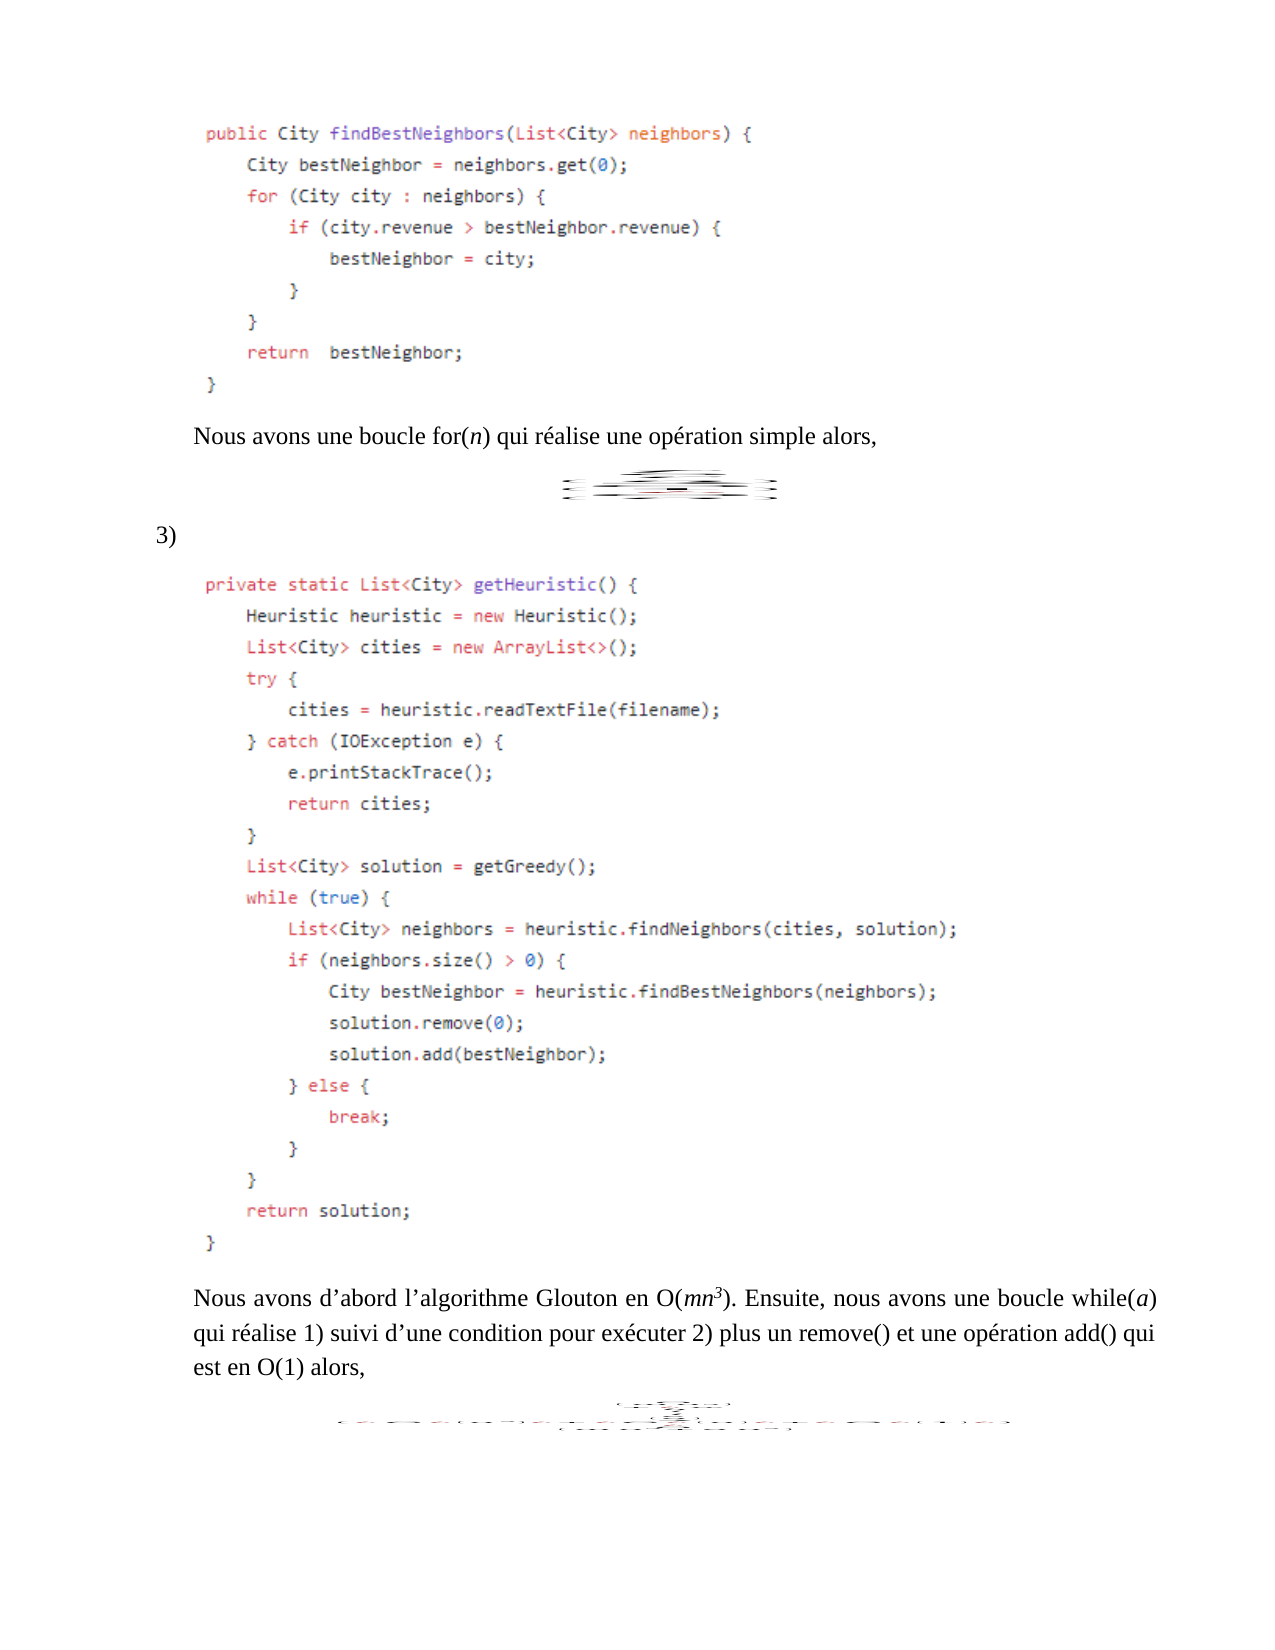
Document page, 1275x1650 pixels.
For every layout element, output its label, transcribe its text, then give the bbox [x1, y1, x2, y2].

text Nous avons d’abord l’algorithme Glouton en O(mn3). Ensuite, nous avons une boucle while(a) qui réalise 1) suivi d’une condition pour exécuter 2) plus un remove() et une opération add() qui est en O(1) alors, [193, 1283, 1157, 1381]
text Nous avons une boucle for(n) qui réalise une opération simple alors, [193, 421, 1157, 450]
